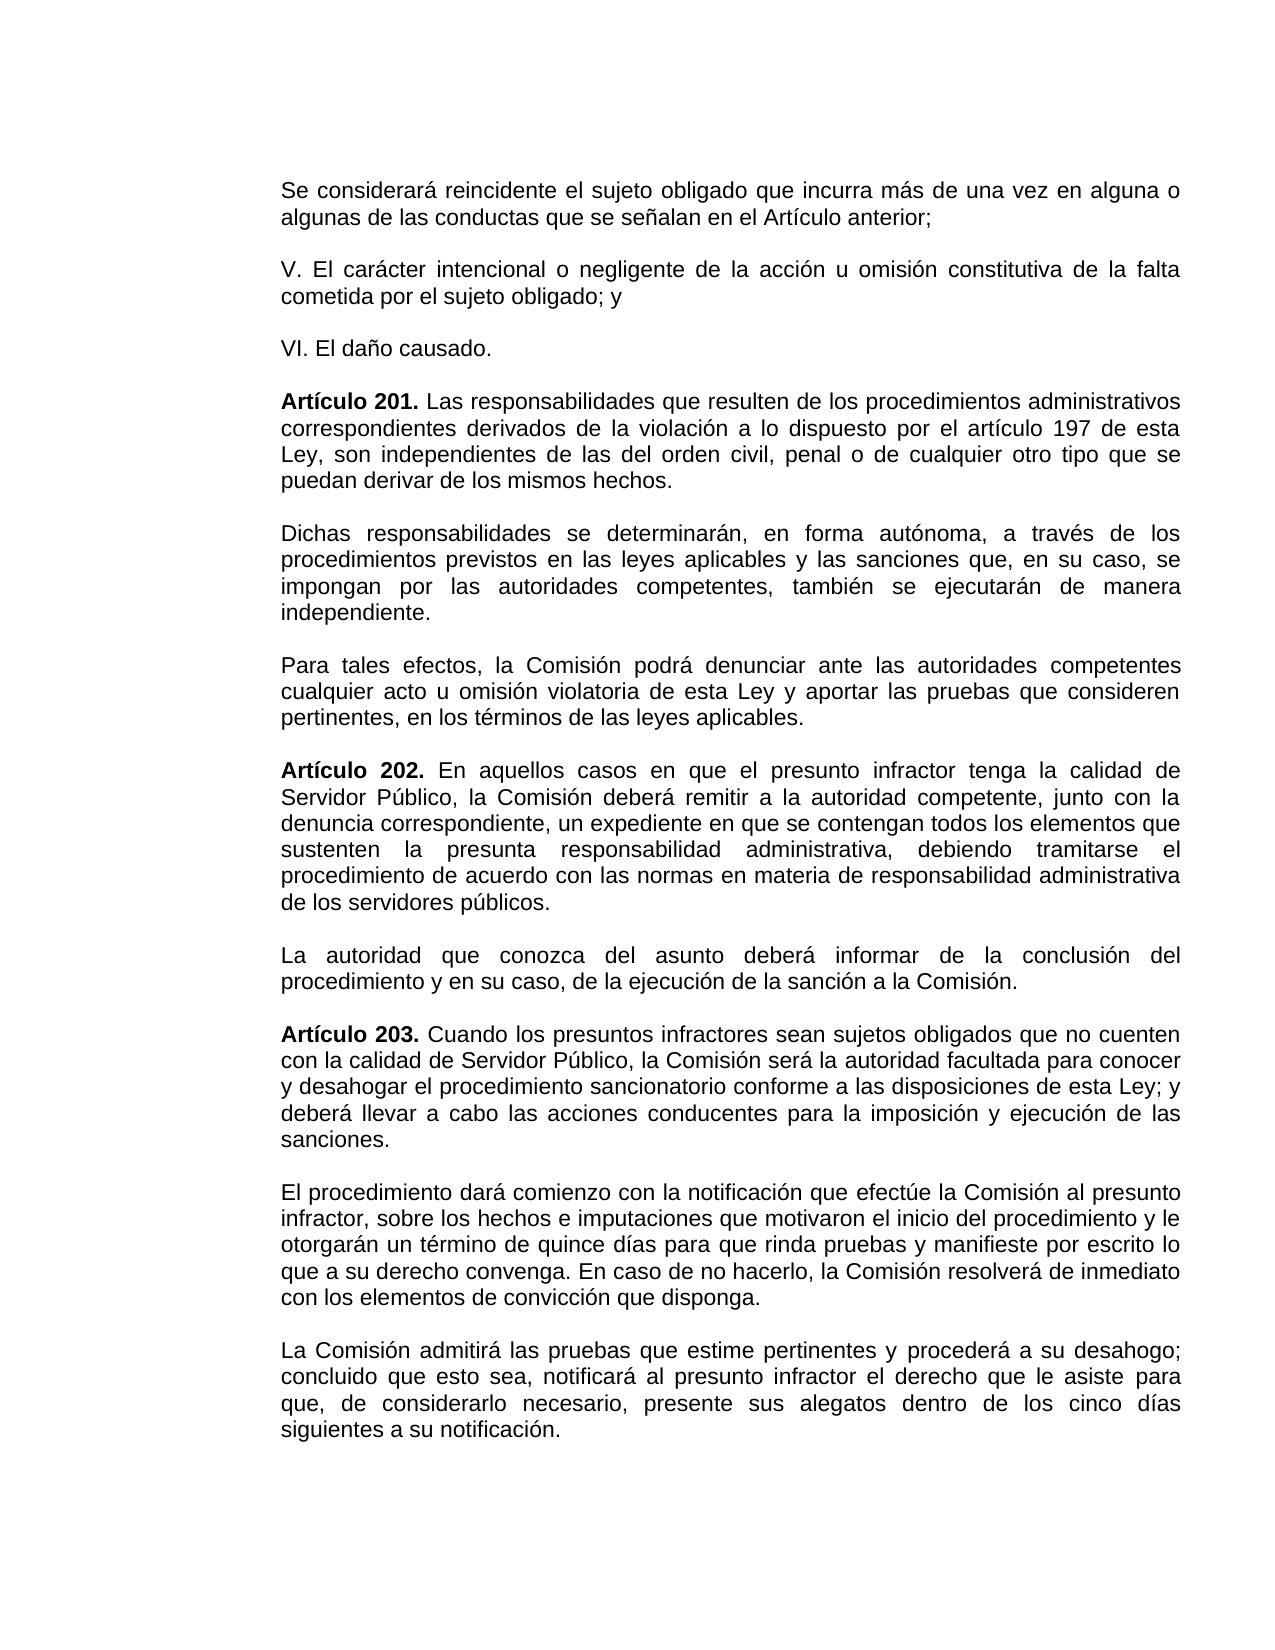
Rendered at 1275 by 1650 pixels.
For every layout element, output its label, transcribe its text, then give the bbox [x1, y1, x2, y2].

list V. El carácter intencional o negligente de la acción u omisión constitutiva de la falta cometida por el sujeto obligado; y [281, 256, 1181, 309]
text Dichas responsabilidades se determinarán, en forma autónoma, a través de los procedimientos previstos en las leyes aplicables y las sanciones que, en su caso, se impongan por las autoridades competentes, también se ejecutarán de manera independiente. [281, 520, 1181, 625]
text Artículo 201. Las responsabilidades que resulten de los procedimientos administrativos correspondientes derivados de la violación a lo dispuesto por el artículo 197 de esta Ley, son independientes de las del orden civil, penal o de cualquier otro tipo que se puedan derivar de los mismos hechos. [281, 388, 1181, 493]
text Artículo 202. En aquellos casos en que el presunto infractor tenga la calidad de Servidor Público, la Comisión deberá remitir a la autoridad competente, junto con la denuncia correspondiente, un expediente en que se contengan todos los elementos que sustenten la presunta responsabilidad administrativa, debiendo tramitarse el procedimiento de acuerdo con las normas en materia de responsabilidad administrativa de los servidores públicos. [281, 757, 1181, 915]
text El procedimiento dará comienzo con la notificación que efectúe la Comisión al presunto infractor, sobre los hechos e imputaciones que motivaron el inicio del procedimiento y le otorgarán un término de quince días para que rinda pruebas y manifieste por escrito lo que a su derecho convenga. En caso de no hacerlo, la Comisión resolverá de inmediato con los elementos de convicción que disponga. [281, 1179, 1181, 1311]
text Para tales efectos, la Comisión podrá denunciar ante las autoridades competentes cualquier acto u omisión violatoria de esta Ley y aportar las pruebas que consideren pertinentes, en los términos de las leyes aplicables. [281, 652, 1181, 731]
text Artículo 203. Cuando los presuntos infractores sean sujetos obligados que no cuenten con la calidad de Servidor Público, la Comisión será la autoridad facultada para conocer y desahogar el procedimiento sancionatorio conforme a las disposiciones de esta Ley; y deberá llevar a cabo las acciones conducentes para la imposición y ejecución de las sanciones. [281, 1021, 1181, 1152]
text La autoridad que conozca del asunto deberá informar de la conclusión del procedimiento y en su caso, de la ejecución de la sanción a la Comisión. [281, 942, 1181, 994]
list Se considerará reincidente el sujeto obligado que incurra más de una vez en alguna o algunas de las conductas que se señalan en el Artículo anterior; [281, 177, 1181, 230]
list VI. El daño causado. [281, 335, 1181, 362]
text La Comisión admitirá las pruebas que estime pertinentes y procederá a su desahogo; concluido que esto sea, notificará al presunto infractor el derecho que le asiste para que, de considerarlo necesario, presente sus alegatos dentro de los cinco días siguientes a su notificación. [281, 1337, 1181, 1442]
